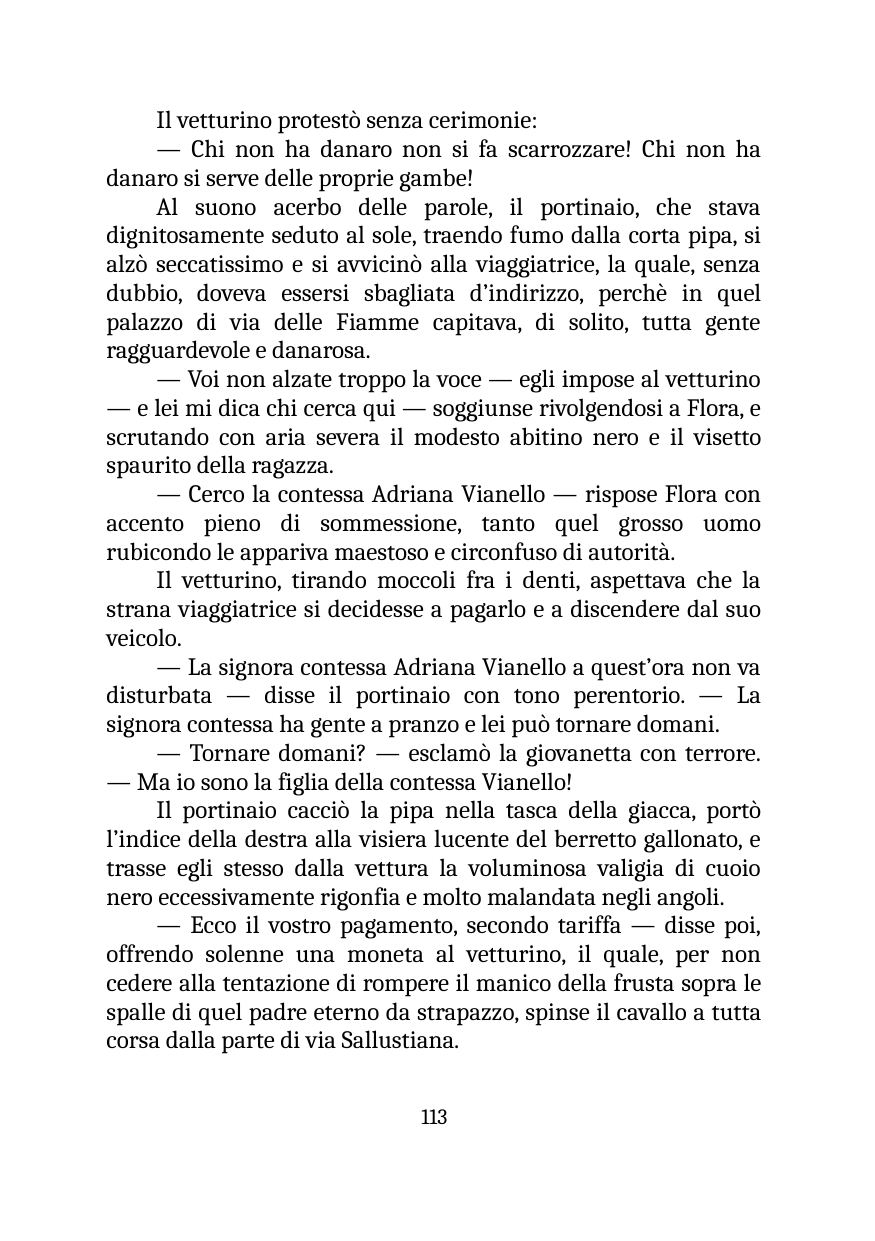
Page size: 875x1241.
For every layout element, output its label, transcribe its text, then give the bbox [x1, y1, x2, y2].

text — La signora contessa Adriana Vianello a quest’ora non va disturbata — disse il portinaio con tono perentorio. — La signora contessa ha gente a pranzo e lei può tornare domani. [106, 652, 762, 739]
text Il vetturino, tirando moccoli fra i denti, aspettava che la strana viaggiatrice si decidesse a pagarlo e a discendere dal suo veicolo. [106, 566, 762, 652]
text — Tornare domani? — esclamò la giovanetta con terrore. — Ma io sono la figlia della contessa Vianello! [106, 739, 762, 796]
text Il portinaio cacciò la pipa nella tasca della giacca, portò l’indice della destra alla visiera lucente del berretto gallonato, e trasse egli stesso dalla vettura la voluminosa valigia di cuoio nero eccessivamente rigonfia e molto malandata negli angoli. [106, 796, 762, 911]
text — Ecco il vostro pagamento, secondo tariffa — disse poi, offrendo solenne una moneta al vetturino, il quale, per non cedere alla tentazione di rompere il manico della frusta sopra le spalle di quel padre eterno da strapazzo, spinse il cavallo a tutta corsa dalla parte di via Sallustiana. [106, 911, 762, 1055]
text — Chi non ha danaro non si fa scarrozzare! Chi non ha danaro si serve delle proprie gambe! [106, 135, 762, 192]
text Il vetturino protestò senza cerimonie: [106, 106, 762, 135]
text — Cerco la contessa Adriana Vianello — rispose Flora con accento pieno di sommessione, tanto quel grosso uomo rubicondo le appariva maestoso e circonfuso di autorità. [106, 480, 762, 566]
text — Voi non alzate troppo la voce — egli impose al vetturino — e lei mi dica chi cerca qui — soggiunse rivolgendosi a Flora, e scrutando con aria severa il modesto abitino nero e il visetto spaurito della ragazza. [106, 365, 762, 480]
text Al suono acerbo delle parole, il portinaio, che stava dignitosamente seduto al sole, traendo fumo dalla corta pipa, si alzò seccatissimo e si avvicinò alla viaggiatrice, la quale, senza dubbio, doveva essersi sbagliata d’indirizzo, perchè in quel palazzo di via delle Fiamme capitava, di solito, tutta gente ragguardevole e danarosa. [106, 192, 762, 365]
